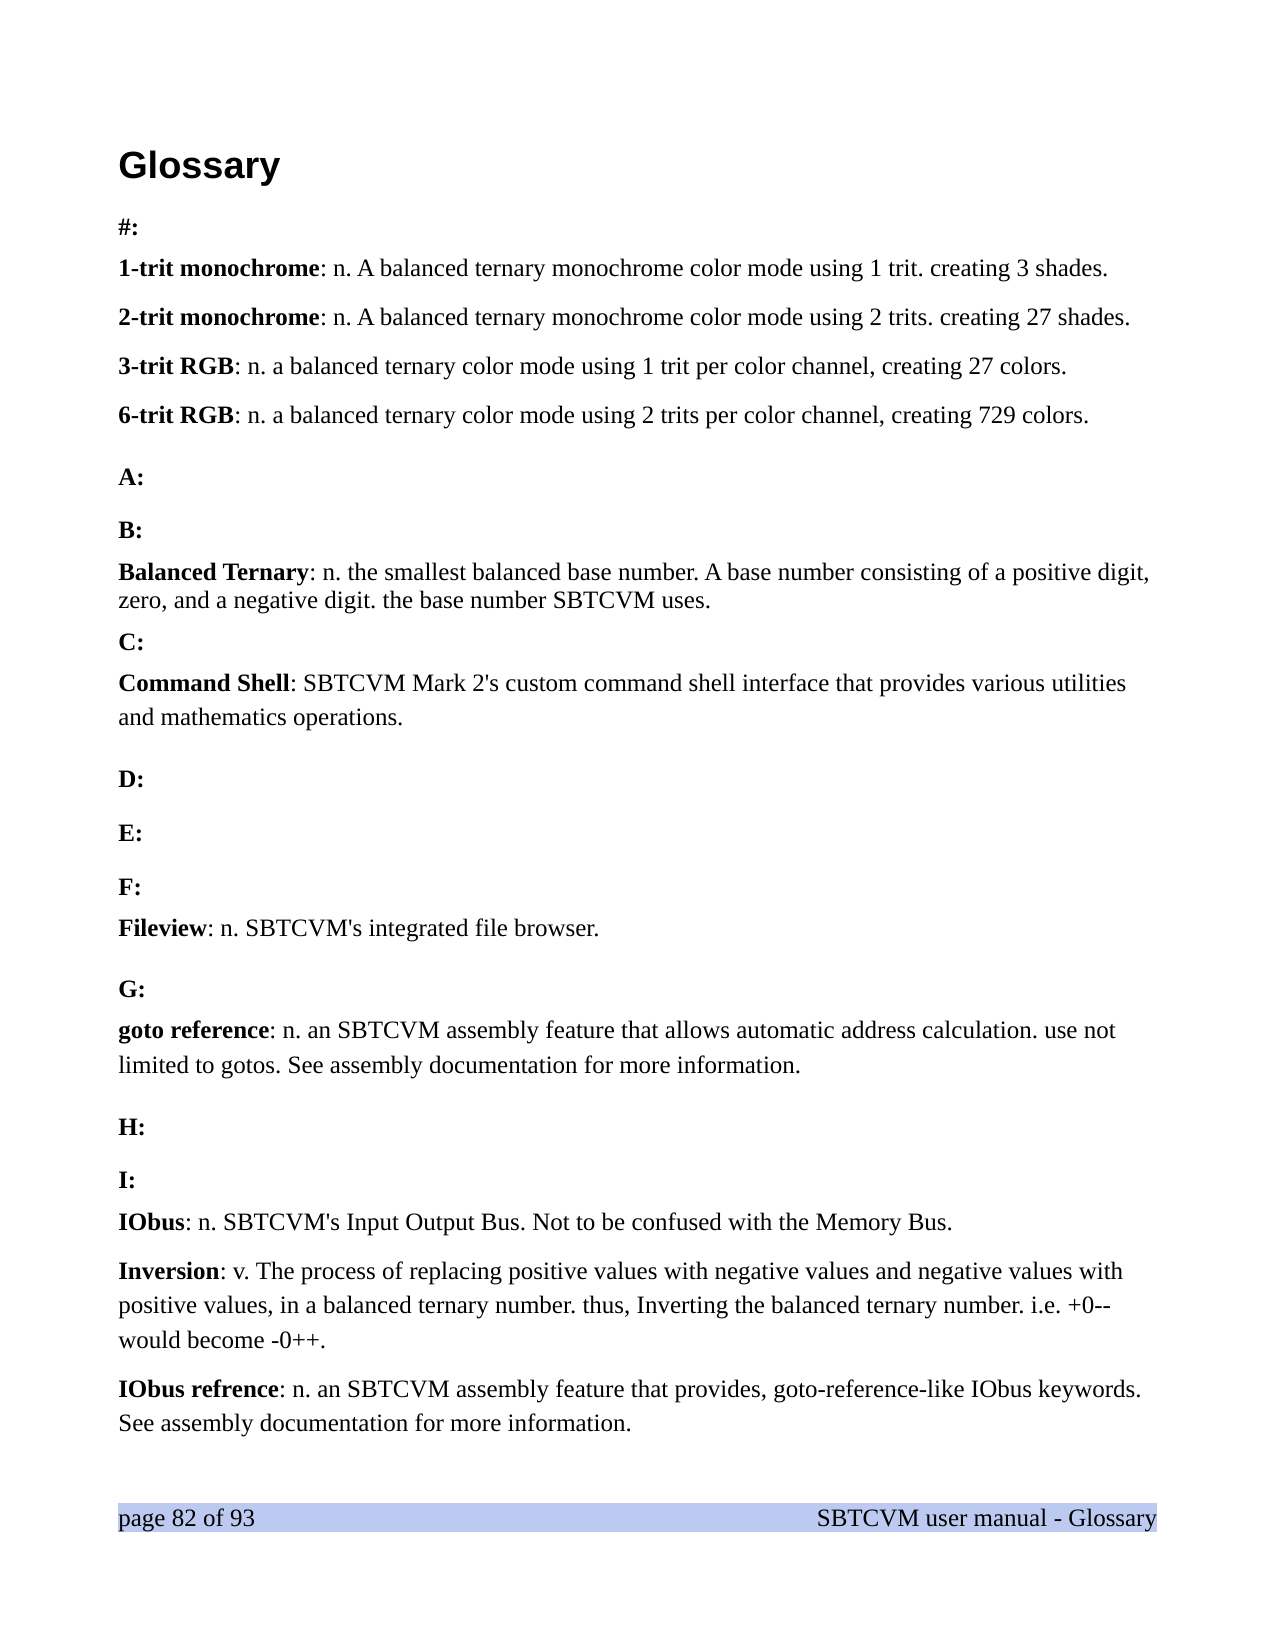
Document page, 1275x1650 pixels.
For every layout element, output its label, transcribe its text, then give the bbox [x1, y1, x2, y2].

text IObus refrence: n. an SBTCVM assembly feature that provides, goto-reference-like IObus keywords. See assembly documentation for more information. [118, 1374, 1157, 1437]
text goto reference: n. an SBTCVM assembly feature that allows automatic address calculation. use not limited to gotos. See assembly documentation for more information. [118, 1016, 1157, 1079]
subtitle C: [118, 627, 1157, 656]
subtitle A: [118, 462, 1157, 491]
subtitle G: [118, 974, 1157, 1003]
text 2-trit monochrome: n. A balanced ternary monochrome color mode using 2 trits. creating 27 shades. [118, 302, 1157, 331]
subtitle #: [118, 212, 1157, 241]
text Fileview: n. SBTCVM's integrated file browser. [118, 913, 1157, 942]
subtitle I: [118, 1165, 1157, 1194]
text Command Shell: SBTCVM Mark 2's custom command shell interface that provides various utilities and mathematics operations. [118, 668, 1157, 731]
text 6-trit RGB: n. a balanced ternary color mode using 2 trits per color channel, creating 729 colors. [118, 400, 1157, 429]
text Inversion: v. The process of replacing positive values with negative values and negative values with positive values, in a balanced ternary number. thus, Inverting the balanced ternary number. i.e. +0-- would become -0++. [118, 1256, 1157, 1353]
text 1-trit monochrome: n. A balanced ternary monochrome color mode using 1 trit. creating 3 shades. [118, 253, 1157, 282]
subtitle F: [118, 872, 1157, 900]
subtitle B: [118, 516, 1157, 544]
text IObus: n. SBTCVM's Input Output Bus. Not to be confused with the Memory Bus. [118, 1207, 1157, 1235]
text 3-trit RGB: n. a balanced ternary color mode using 1 trit per color channel, creating 27 colors. [118, 351, 1157, 380]
subtitle E: [118, 818, 1157, 847]
text Balanced Ternary: n. the smallest balanced base number. A base number consisting of a positive digit, zero, and a negative digit. the base number SBTCVM uses. [118, 557, 1157, 614]
subtitle H: [118, 1112, 1157, 1140]
subtitle Glossary [118, 143, 1157, 187]
subtitle D: [118, 764, 1157, 793]
